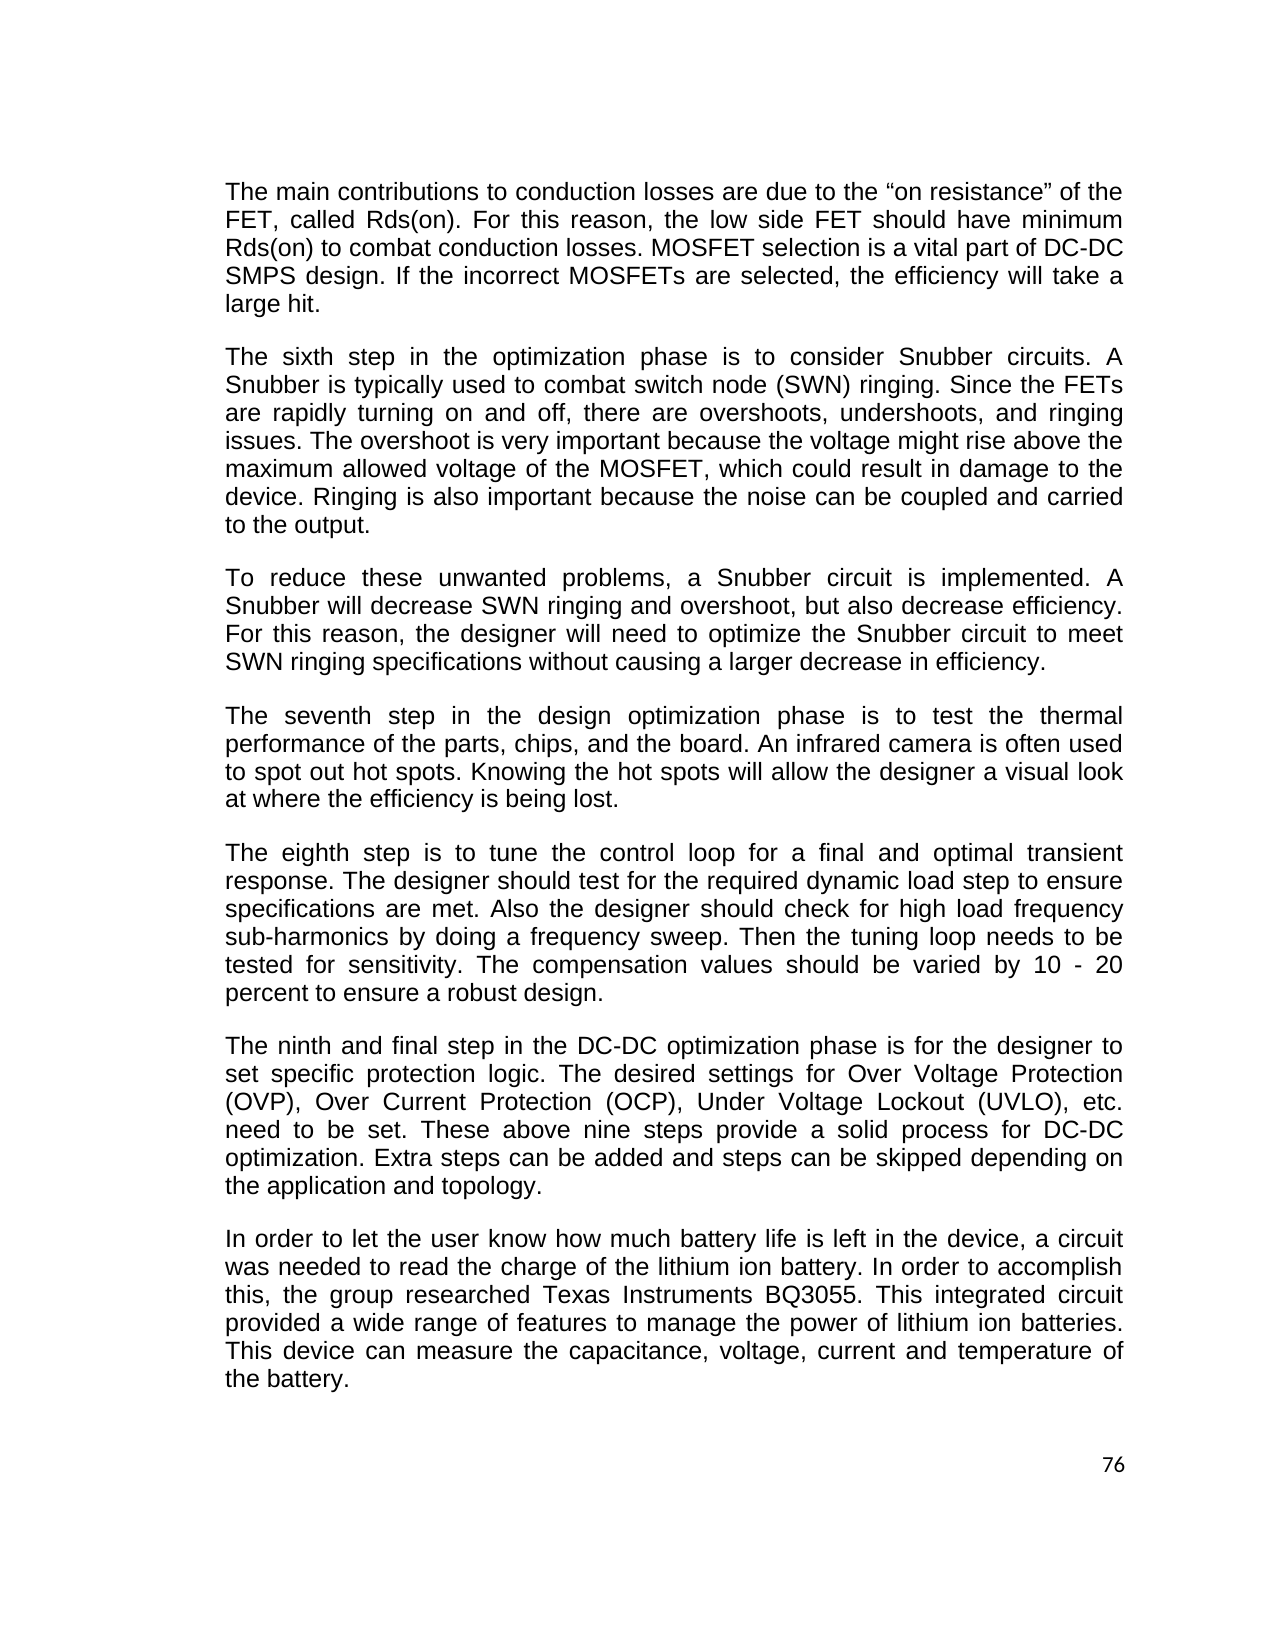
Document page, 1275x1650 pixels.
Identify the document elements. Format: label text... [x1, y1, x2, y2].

text The eighth step is to tune the control loop for a final and optimal transient response. The designer should test for the required dynamic load step to ensure specifications are met. Also the designer should check for high load frequency sub-harmonics by doing a frequency sweep. Then the tuning loop needs to be tested for sensitivity. The compensation values should be varied by 10 - 20 percent to ensure a robust design. [225, 839, 1125, 1006]
text In order to let the user know how much battery life is left in the device, a circuit was needed to read the charge of the lithium ion battery. In order to accomplish this, the group researched Texas Instruments BQ3055. This integrated circuit provided a wide range of features to manage the power of lithium ion batteries. This device can measure the capacitance, voltage, current and temperature of the battery. [225, 1225, 1125, 1392]
text The sixth step in the optimization phase is to consider Snubber circuits. A Snubber is typically used to combat switch node (SWN) ringing. Since the FETs are rapidly turning on and off, there are overshoots, undershoots, and ringing issues. The overshoot is very important because the voltage might rise above the maximum allowed voltage of the MOSFET, which could result in damage to the device. Ringing is also important because the noise can be coupled and carried to the output. [225, 343, 1125, 538]
text The main contributions to conduction losses are due to the “on resistance” of the FET, called Rds(on). For this reason, the low side FET should have minimum Rds(on) to combat conduction losses. MOSFET selection is a vital part of DC-DC SMPS design. If the incorrect MOSFETs are selected, the efficiency will take a large hit. [225, 178, 1125, 317]
text The ninth and final step in the DC-DC optimization phase is for the designer to set specific protection logic. The desired settings for Over Voltage Protection (OVP), Over Current Protection (OCP), Under Voltage Lockout (UVLO), etc. need to be set. These above nine steps provide a solid process for DC-DC optimization. Extra steps can be added and steps can be skipped depending on the application and topology. [225, 1032, 1125, 1199]
text To reduce these unwanted problems, a Snubber circuit is implemented. A Snubber will decrease SWN ringing and overshoot, but also decrease efficiency. For this reason, the designer will need to optimize the Snubber circuit to meet SWN ringing specifications without causing a larger decrease in efficiency. [225, 564, 1125, 676]
text The seventh step in the design optimization phase is to test the thermal performance of the parts, chips, and the board. An infrared camera is often used to spot out hot spots. Knowing the hot spots will allow the designer a visual look at where the efficiency is being lost. [225, 701, 1125, 813]
